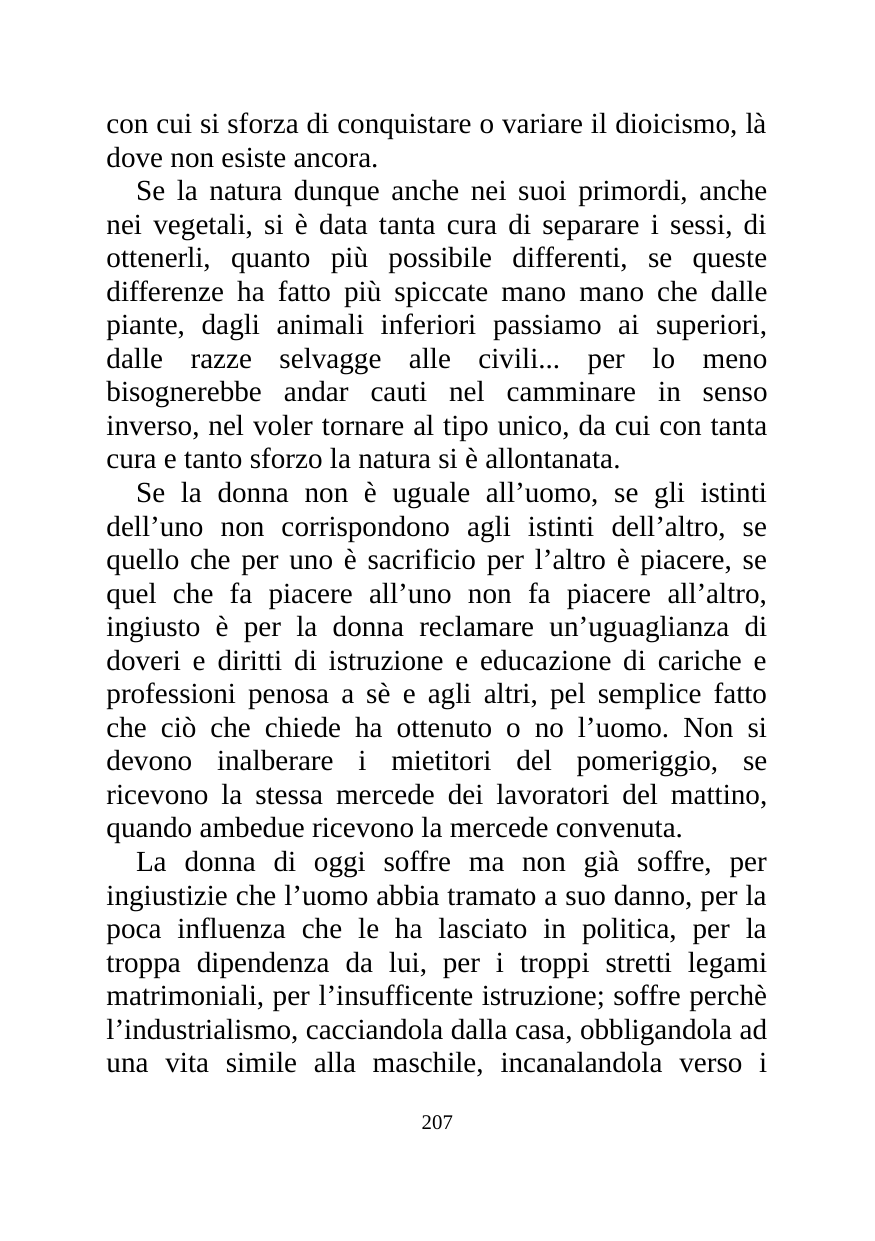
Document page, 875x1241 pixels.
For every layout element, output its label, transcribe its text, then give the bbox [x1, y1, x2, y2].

text Se la donna non è uguale all’uomo, se gli istinti dell’uno non corrispondono agli istinti dell’altro, se quello che per uno è sacrificio per l’altro è piacere, se quel che fa piacere all’uno non fa piacere all’altro, ingiusto è per la donna reclamare un’uguaglianza di doveri e diritti di istruzione e educazione di cariche e professioni penosa a sè e agli altri, pel semplice fatto che ciò che chiede ha ottenuto o no l’uomo. Non si devono inalberare i mietitori del pomeriggio, se ricevono la stessa mercede dei lavoratori del mattino, quando ambedue ricevono la mercede convenuta. [106, 475, 768, 844]
text La donna di oggi soffre ma non già soffre, per ingiustizie che l’uomo abbia tramato a suo danno, per la poca influenza che le ha lasciato in politica, per la troppa dipendenza da lui, per i troppi stretti legami matrimoniali, per l’insufficente istruzione; soffre perchè l’industrialismo, cacciandola dalla casa, obbligandola ad una vita simile alla maschile, incanalandola verso i [106, 844, 768, 1079]
text con cui si sforza di conquistare o variare il dioicismo, là dove non esiste ancora. [106, 106, 768, 173]
text Se la natura dunque anche nei suoi primordi, anche nei vegetali, si è data tanta cura di separare i sessi, di ottenerli, quanto più possibile differenti, se queste differenze ha fatto più spiccate mano mano che dalle piante, dagli animali inferiori passiamo ai superiori, dalle razze selvagge alle civili... per lo meno bisognerebbe andar cauti nel camminare in senso inverso, nel voler tornare al tipo unico, da cui con tanta cura e tanto sforzo la natura si è allontanata. [106, 173, 768, 475]
